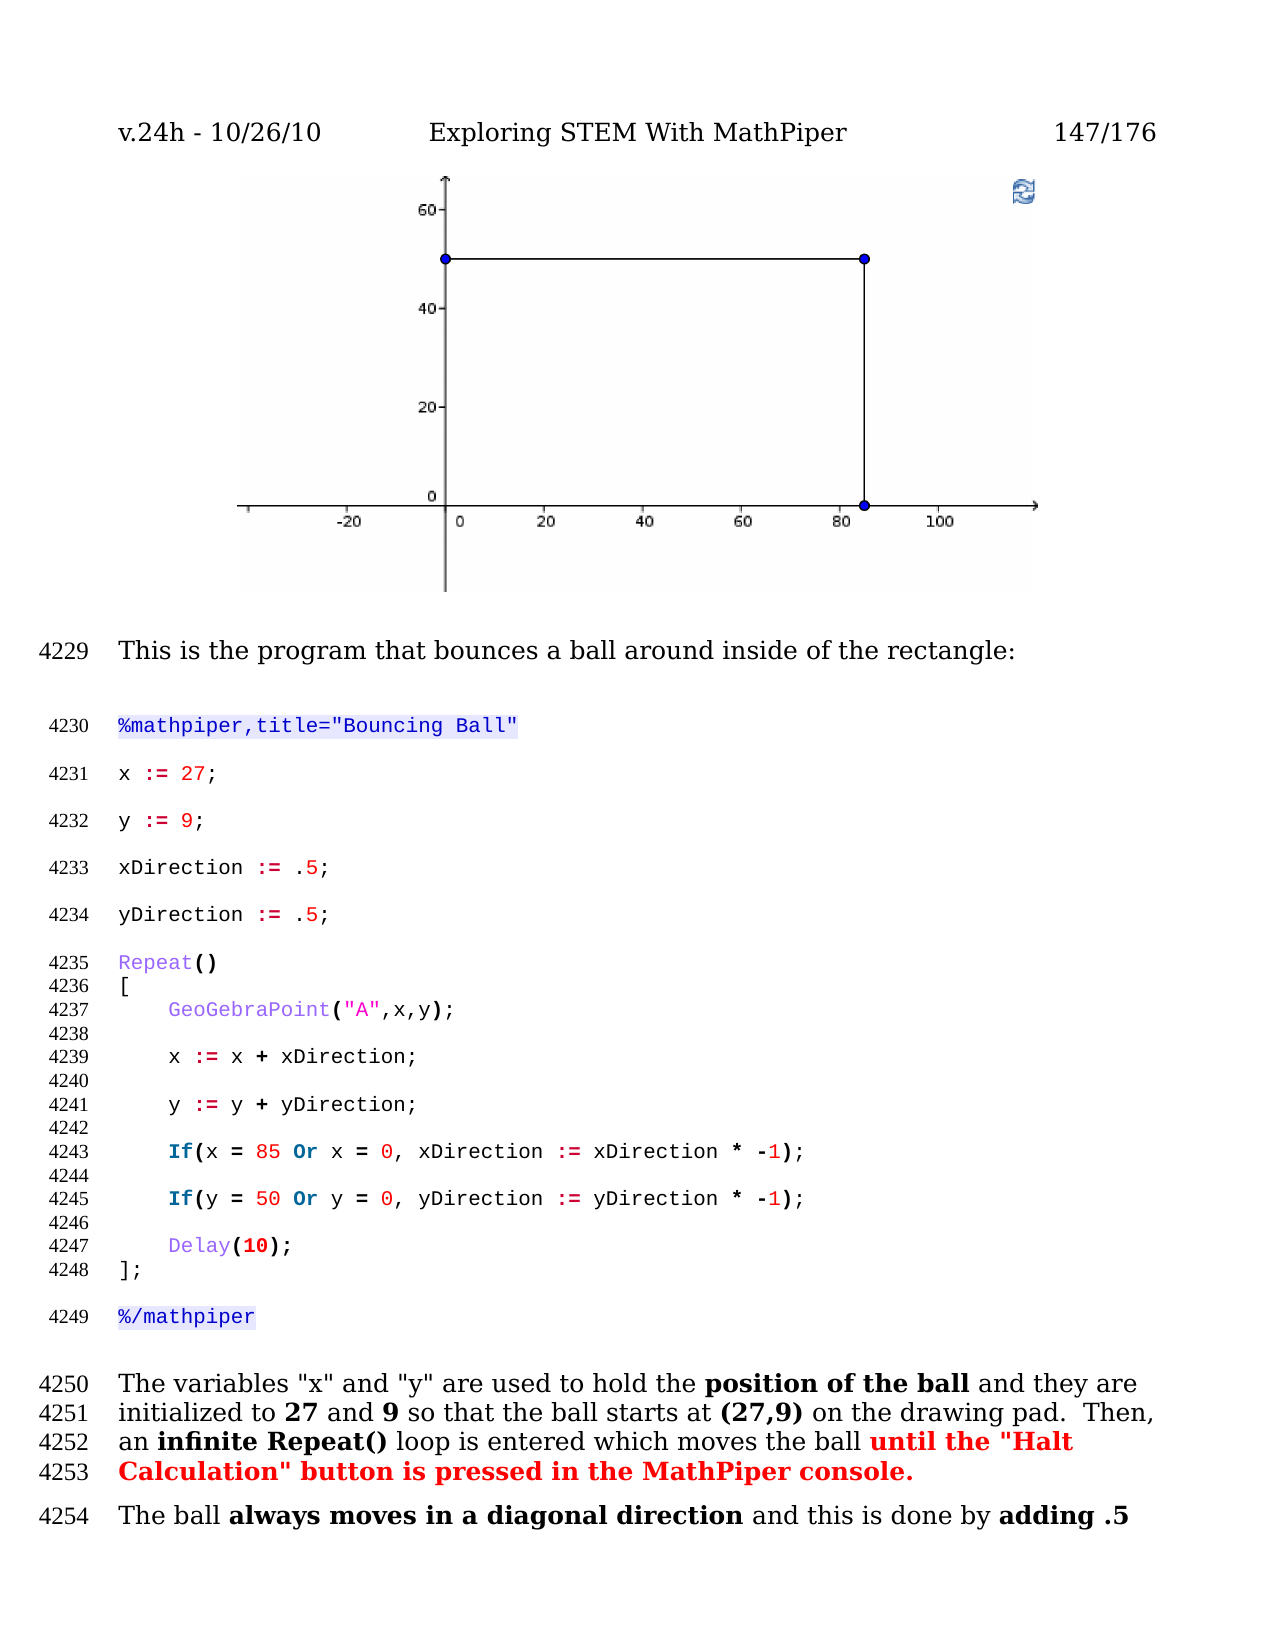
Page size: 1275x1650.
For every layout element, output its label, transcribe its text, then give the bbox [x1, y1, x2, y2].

text %mathpiper,title="Bouncing Ball" [118, 715, 1157, 739]
text x := 27; [118, 763, 1157, 786]
text xDirection := .5; [118, 857, 1157, 881]
text yDirection := .5; [118, 904, 1157, 928]
picture [237, 176, 1038, 592]
text The ball always moves in a diagonal direction and this is done by adding .5 [118, 1501, 1157, 1530]
text [ [118, 975, 1157, 999]
text GeoGebraPoint("A",x,y); [118, 999, 1157, 1023]
text Repeat() [118, 952, 1157, 975]
text ]; [118, 1259, 1157, 1283]
text x := x + xDirection; [118, 1046, 1157, 1070]
text y := 9; [118, 810, 1157, 833]
text y := y + yDirection; [118, 1094, 1157, 1117]
text Delay(10); [118, 1236, 1157, 1259]
text %/mathpiper [118, 1306, 1157, 1330]
text If(y = 50 Or y = 0, yDirection := yDirection * -1); [118, 1188, 1157, 1212]
text This is the program that bounces a ball around inside of the rectangle: [118, 636, 1157, 665]
text The variables "x" and "y" are used to hold the position of the ball and they are initialized to 27 and 9 so that the ball starts at (27,9) on the drawing pad. Then, an infinite Repeat() loop is entered which moves the ball until the "Halt Calculation" button is pressed in the MathPiper console. [118, 1368, 1157, 1486]
text If(x = 85 Or x = 0, xDirection := xDirection * -1); [118, 1141, 1157, 1164]
